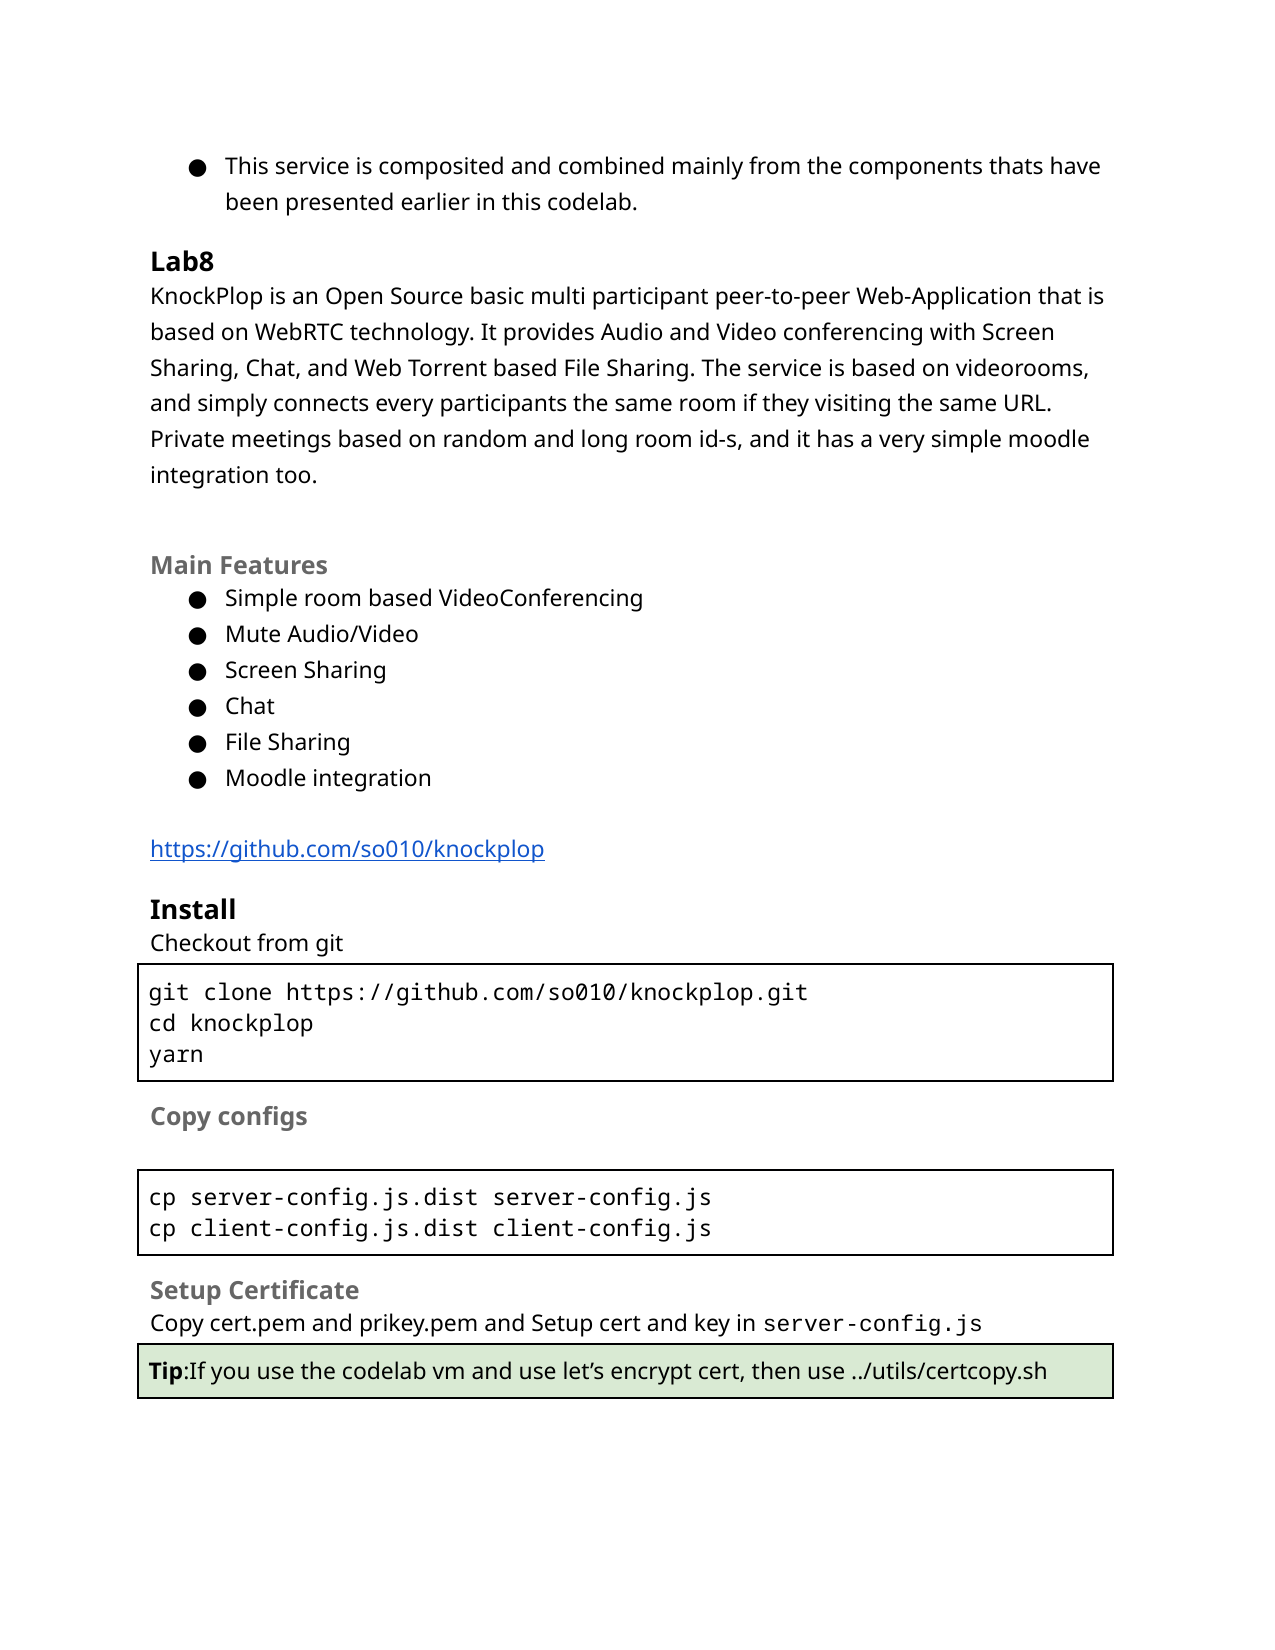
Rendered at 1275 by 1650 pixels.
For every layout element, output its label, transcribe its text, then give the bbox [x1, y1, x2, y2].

subtitle Setup Certificate [150, 1273, 1125, 1307]
table_header Tip:If you use the codelab vm and use let’s encrypt cert, then use ../utils/certcopy.sh [139, 1345, 1112, 1397]
text Copy cert.pem and prikey.pem and Setup cert and key in server-config.js [150, 1307, 1125, 1338]
text KnockPlop is an Open Source basic multi participant peer-to-peer Web-Application that is based on WebRTC technology. It provides Audio and Video conferencing with Screen Sharing, Chat, and Web Torrent based File Sharing. The service is based on videorooms, and simply connects every participants the same room if they visiting the same URL. Private meetings based on random and long room id-s, and it has a very simple moodle integration too. [150, 279, 1125, 491]
subtitle Lab8 [150, 243, 1125, 279]
list This service is composited and combined mainly from the components thats have been presented earlier in this codelab. [187, 150, 1125, 217]
list Mute Audio/Video [187, 618, 1125, 649]
list Chat [187, 690, 1125, 721]
list Moodle integration [187, 762, 1125, 793]
list File Sharing [187, 726, 1125, 757]
list Screen Sharing [187, 654, 1125, 685]
subtitle Copy configs [150, 1098, 1125, 1132]
subtitle Install [150, 890, 1125, 927]
subtitle Main Features [150, 548, 1125, 582]
list Simple room based VideoConferencing [187, 582, 1125, 613]
table_header cp server-config.js.dist server-config.js cp client-config.js.dist client-config.js [139, 1171, 1112, 1254]
table_header git clone https://github.com/so010/knockplop.git cd knockplop yarn [139, 965, 1112, 1080]
text Checkout from git [150, 927, 1125, 958]
text https://github.com/so010/knockplop [150, 833, 1125, 865]
